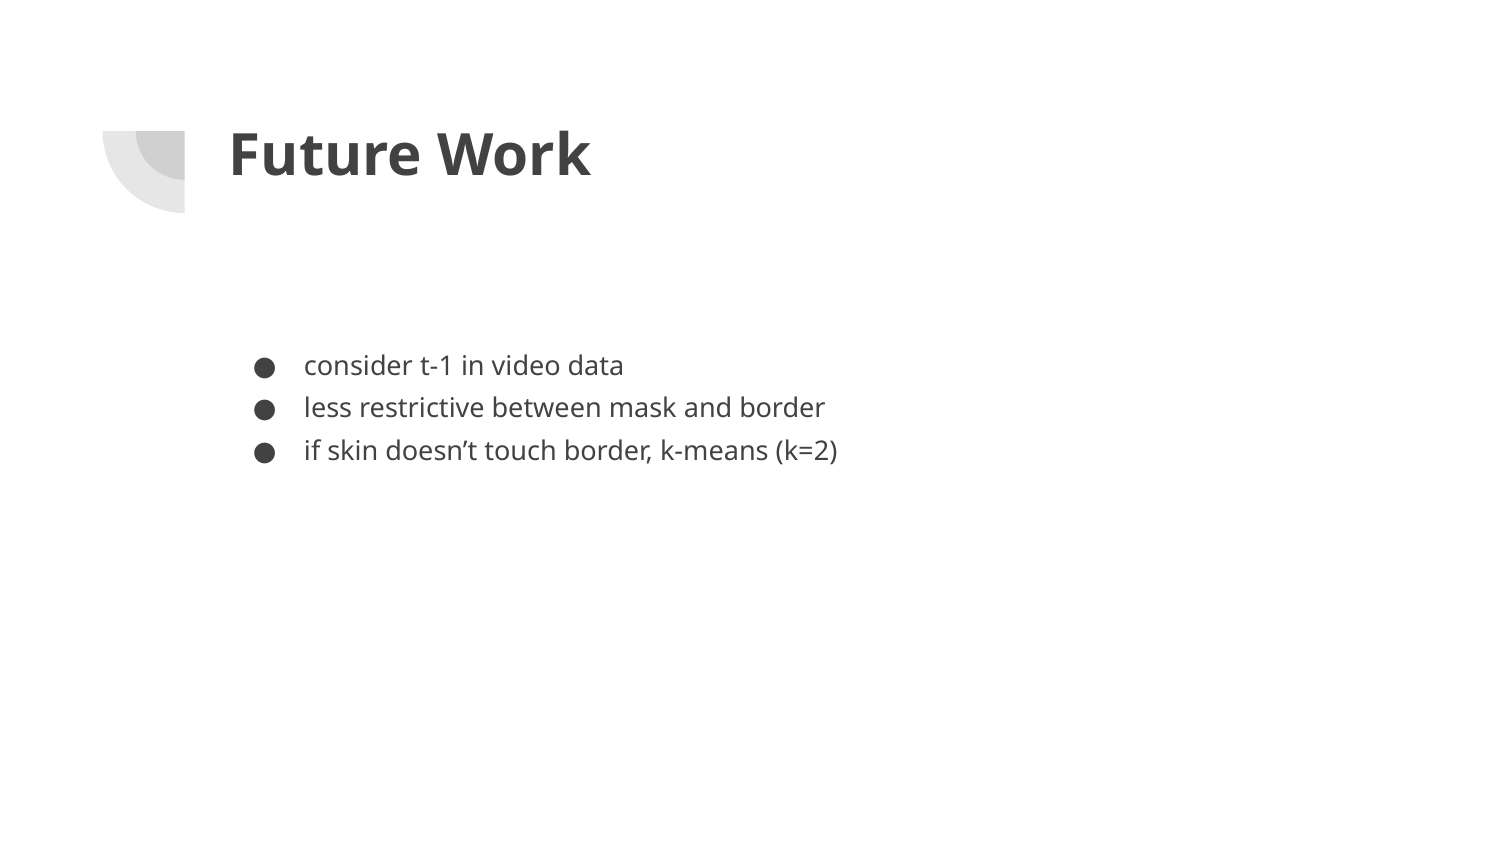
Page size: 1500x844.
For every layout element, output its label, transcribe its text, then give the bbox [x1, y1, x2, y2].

list consider t-1 in video data less restrictive between mask and border if skin doesn’t touch border, k-means (k=2) [213, 326, 1368, 744]
title Future Work [213, 98, 1368, 263]
